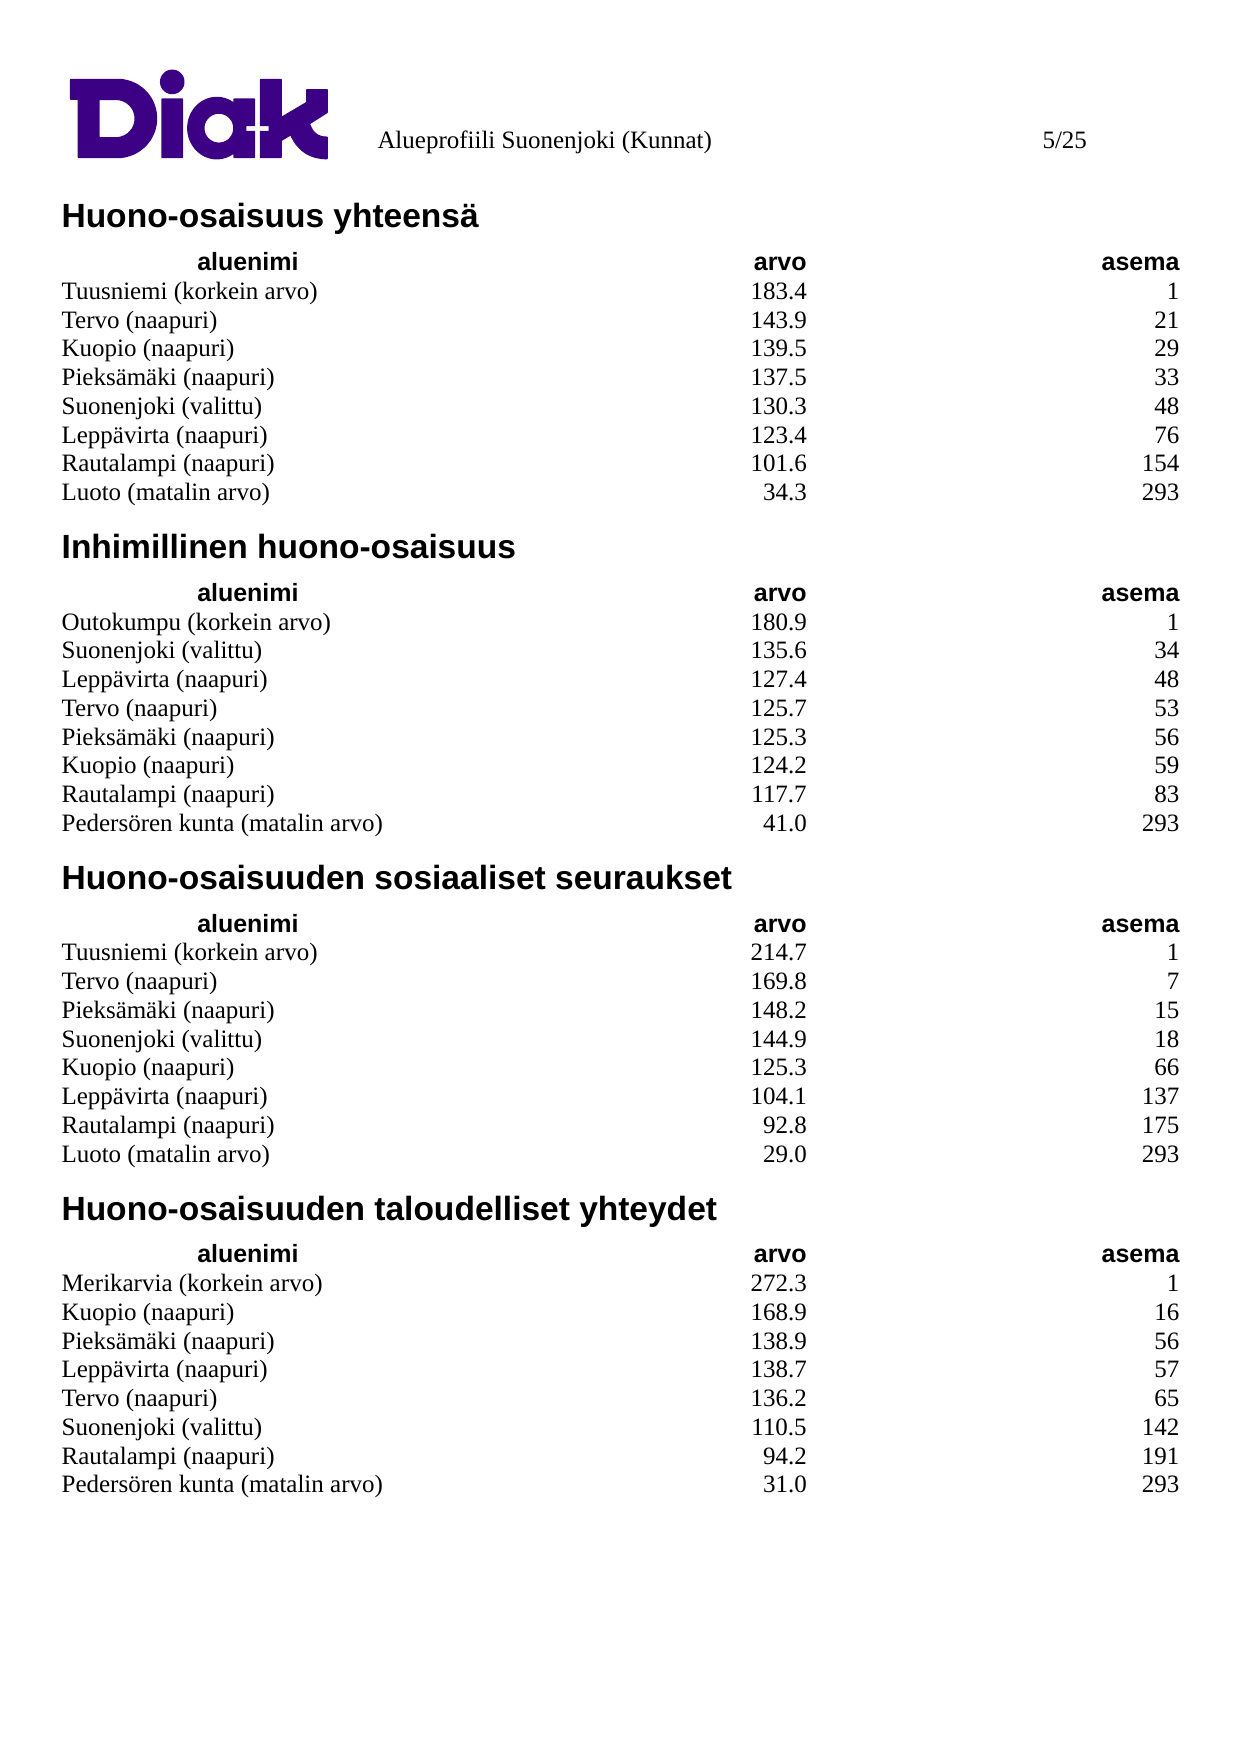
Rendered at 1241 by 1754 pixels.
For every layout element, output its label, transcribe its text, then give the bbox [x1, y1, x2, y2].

table_cell 56 [806, 1326, 1179, 1354]
table_cell Pieksämäki (naapuri) [61, 1326, 434, 1354]
table_cell 65 [806, 1383, 1179, 1412]
table_header aluenimi [61, 909, 434, 937]
table_cell 117.7 [434, 779, 806, 808]
table_cell 144.9 [434, 1024, 806, 1052]
table_cell 83 [806, 779, 1179, 808]
table_cell 138.7 [434, 1355, 806, 1383]
table_cell 293 [806, 1470, 1179, 1498]
table_cell Leppävirta (naapuri) [61, 664, 434, 693]
table_header arvo [434, 1240, 806, 1268]
table_cell 183.4 [434, 276, 806, 305]
table_cell Leppävirta (naapuri) [61, 420, 434, 448]
table_cell 21 [806, 305, 1179, 333]
table_cell 293 [806, 1139, 1179, 1167]
table_cell 125.3 [434, 1053, 806, 1081]
table_cell Rautalampi (naapuri) [61, 779, 434, 808]
table_header aluenimi [61, 1240, 434, 1268]
subtitle Huono-osaisuus yhteensä [61, 196, 1179, 235]
table_cell 148.2 [434, 995, 806, 1024]
table_cell Luoto (matalin arvo) [61, 477, 434, 506]
table_cell 136.2 [434, 1383, 806, 1412]
table_header aluenimi [61, 247, 434, 276]
table_cell 125.7 [434, 693, 806, 722]
subtitle Inhimillinen huono-osaisuus [61, 527, 1179, 566]
subtitle Huono-osaisuuden sosiaaliset seuraukset [61, 858, 1179, 896]
table_header asema [806, 578, 1179, 607]
table_cell 104.1 [434, 1081, 806, 1110]
table_cell 29 [806, 334, 1179, 362]
table_cell 48 [806, 664, 1179, 693]
table_cell 92.8 [434, 1110, 806, 1139]
table_cell Pedersören kunta (matalin arvo) [61, 808, 434, 837]
table_cell Pieksämäki (naapuri) [61, 722, 434, 751]
table_cell 137.5 [434, 362, 806, 391]
table_cell Pieksämäki (naapuri) [61, 995, 434, 1024]
table_cell 56 [806, 722, 1179, 751]
table_cell 1 [806, 938, 1179, 966]
table_cell Tervo (naapuri) [61, 693, 434, 722]
table_cell 143.9 [434, 305, 806, 333]
table_header asema [806, 247, 1179, 276]
table_cell Pedersören kunta (matalin arvo) [61, 1470, 434, 1498]
table_cell 137 [806, 1081, 1179, 1110]
table_cell Suonenjoki (valittu) [61, 636, 434, 664]
table_cell 154 [806, 449, 1179, 477]
table_header arvo [434, 247, 806, 276]
table_cell 76 [806, 420, 1179, 448]
table_cell 110.5 [434, 1412, 806, 1441]
table_cell Rautalampi (naapuri) [61, 449, 434, 477]
table_cell Luoto (matalin arvo) [61, 1139, 434, 1167]
table_cell Rautalampi (naapuri) [61, 1110, 434, 1139]
table_cell Kuopio (naapuri) [61, 1053, 434, 1081]
table_cell 191 [806, 1441, 1179, 1469]
table_cell Tervo (naapuri) [61, 1383, 434, 1412]
table_header asema [806, 1240, 1179, 1268]
table_cell Suonenjoki (valittu) [61, 1024, 434, 1052]
table_header aluenimi [61, 578, 434, 607]
table_cell Outokumpu (korkein arvo) [61, 607, 434, 636]
table_header arvo [434, 578, 806, 607]
table_cell 33 [806, 362, 1179, 391]
table_header asema [806, 909, 1179, 937]
table_cell 15 [806, 995, 1179, 1024]
table_cell 16 [806, 1297, 1179, 1326]
table_cell 7 [806, 966, 1179, 995]
table_cell 101.6 [434, 449, 806, 477]
table_cell 1 [806, 276, 1179, 305]
table_cell 127.4 [434, 664, 806, 693]
table_cell 175 [806, 1110, 1179, 1139]
table_cell Tuusniemi (korkein arvo) [61, 938, 434, 966]
table_cell Tervo (naapuri) [61, 966, 434, 995]
table_cell Pieksämäki (naapuri) [61, 362, 434, 391]
table_cell Kuopio (naapuri) [61, 751, 434, 779]
table_cell 293 [806, 808, 1179, 837]
table_cell Rautalampi (naapuri) [61, 1441, 434, 1469]
table_cell 48 [806, 391, 1179, 420]
table_cell Leppävirta (naapuri) [61, 1355, 434, 1383]
table_cell Suonenjoki (valittu) [61, 391, 434, 420]
table_cell 272.3 [434, 1268, 806, 1297]
subtitle Huono-osaisuuden taloudelliset yhteydet [61, 1188, 1179, 1227]
table_cell Kuopio (naapuri) [61, 1297, 434, 1326]
table_cell 66 [806, 1053, 1179, 1081]
table_cell 94.2 [434, 1441, 806, 1469]
table_cell Suonenjoki (valittu) [61, 1412, 434, 1441]
table_cell 18 [806, 1024, 1179, 1052]
table_cell 168.9 [434, 1297, 806, 1326]
table_cell 29.0 [434, 1139, 806, 1167]
table_cell 123.4 [434, 420, 806, 448]
table_cell 138.9 [434, 1326, 806, 1354]
table_cell 135.6 [434, 636, 806, 664]
table_cell 124.2 [434, 751, 806, 779]
table_cell 31.0 [434, 1470, 806, 1498]
table_cell 53 [806, 693, 1179, 722]
table_cell 214.7 [434, 938, 806, 966]
table_cell 293 [806, 477, 1179, 506]
table_cell 169.8 [434, 966, 806, 995]
table_cell 125.3 [434, 722, 806, 751]
table_cell 130.3 [434, 391, 806, 420]
table_cell Tervo (naapuri) [61, 305, 434, 333]
table_cell 180.9 [434, 607, 806, 636]
table_cell Tuusniemi (korkein arvo) [61, 276, 434, 305]
table_cell 34 [806, 636, 1179, 664]
table_cell 34.3 [434, 477, 806, 506]
table_cell Merikarvia (korkein arvo) [61, 1268, 434, 1297]
table_header arvo [434, 909, 806, 937]
table_cell 1 [806, 607, 1179, 636]
table_cell Leppävirta (naapuri) [61, 1081, 434, 1110]
table_cell Kuopio (naapuri) [61, 334, 434, 362]
table_cell 59 [806, 751, 1179, 779]
table_cell 139.5 [434, 334, 806, 362]
table_cell 57 [806, 1355, 1179, 1383]
table_cell 142 [806, 1412, 1179, 1441]
table_cell 1 [806, 1268, 1179, 1297]
table_cell 41.0 [434, 808, 806, 837]
